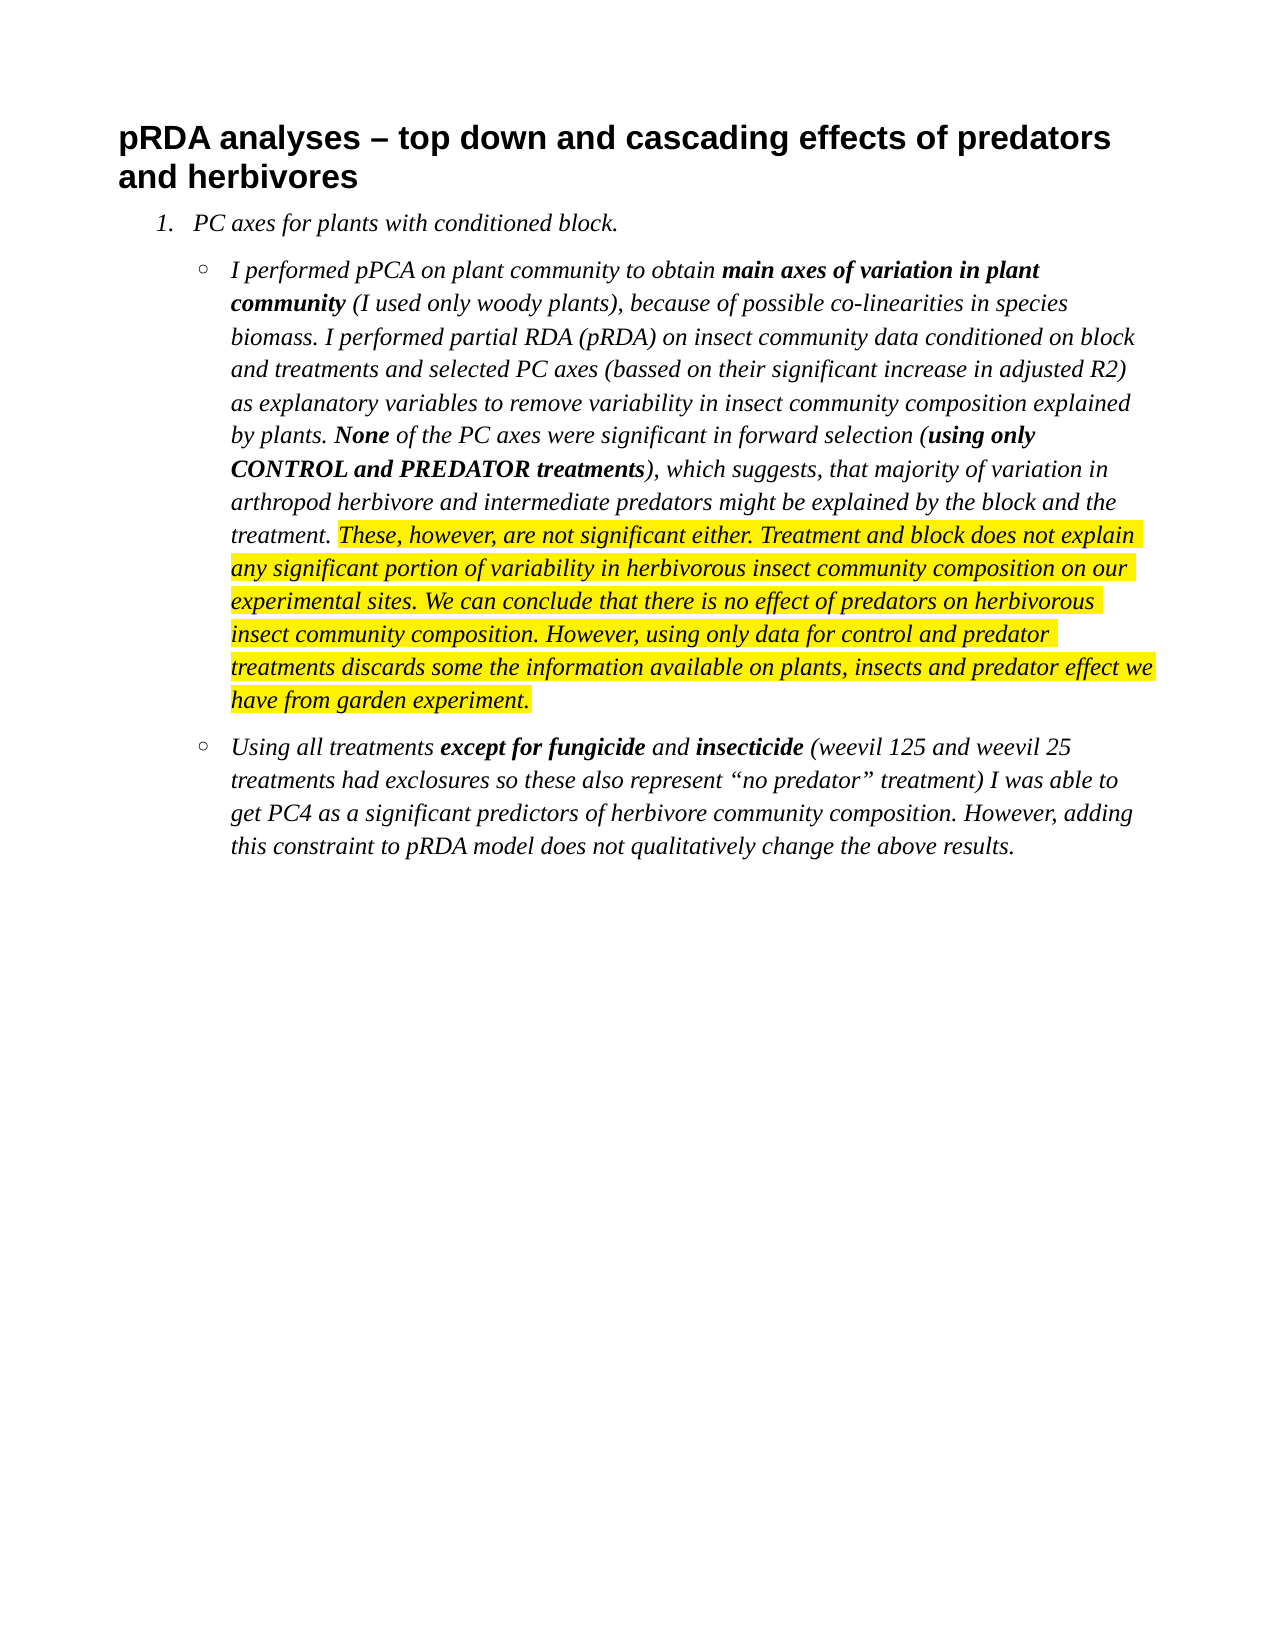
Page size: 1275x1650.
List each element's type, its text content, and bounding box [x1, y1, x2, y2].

list I performed pPCA on plant community to obtain main axes of variation in plant community (I used only woody plants), because of possible co-linearities in species biomass. I performed partial RDA (pRDA) on insect community data conditioned on block and treatments and selected PC axes (bassed on their significant increase in adjusted R2) as explanatory variables to remove variability in insect community composition explained by plants. None of the PC axes were significant in forward selection (using only CONTROL and PREDATOR treatments), which suggests, that majority of variation in arthropod herbivore and intermediate predators might be explained by the block and the treatment. These, however, are not significant either. Treatment and block does not explain any significant portion of variability in herbivorous insect community composition on our experimental sites. We can conclude that there is no effect of predators on herbivorous insect community composition. However, using only data for control and predator treatments discards some the information available on plants, insects and predator effect we have from garden experiment. [193, 256, 1157, 713]
list Using all treatments except for fungicide and insecticide (weevil 125 and weevil 25 treatments had exclosures so these also represent “no predator” treatment) I was able to get PC4 as a significant predictors of herbivore community composition. However, adding this constraint to pRDA model does not qualitatively change the above results. [193, 732, 1157, 860]
subtitle pRDA analyses – top down and cascading effects of predators and herbivores [118, 118, 1157, 195]
list PC axes for plants with conditioned block. [156, 208, 1157, 237]
